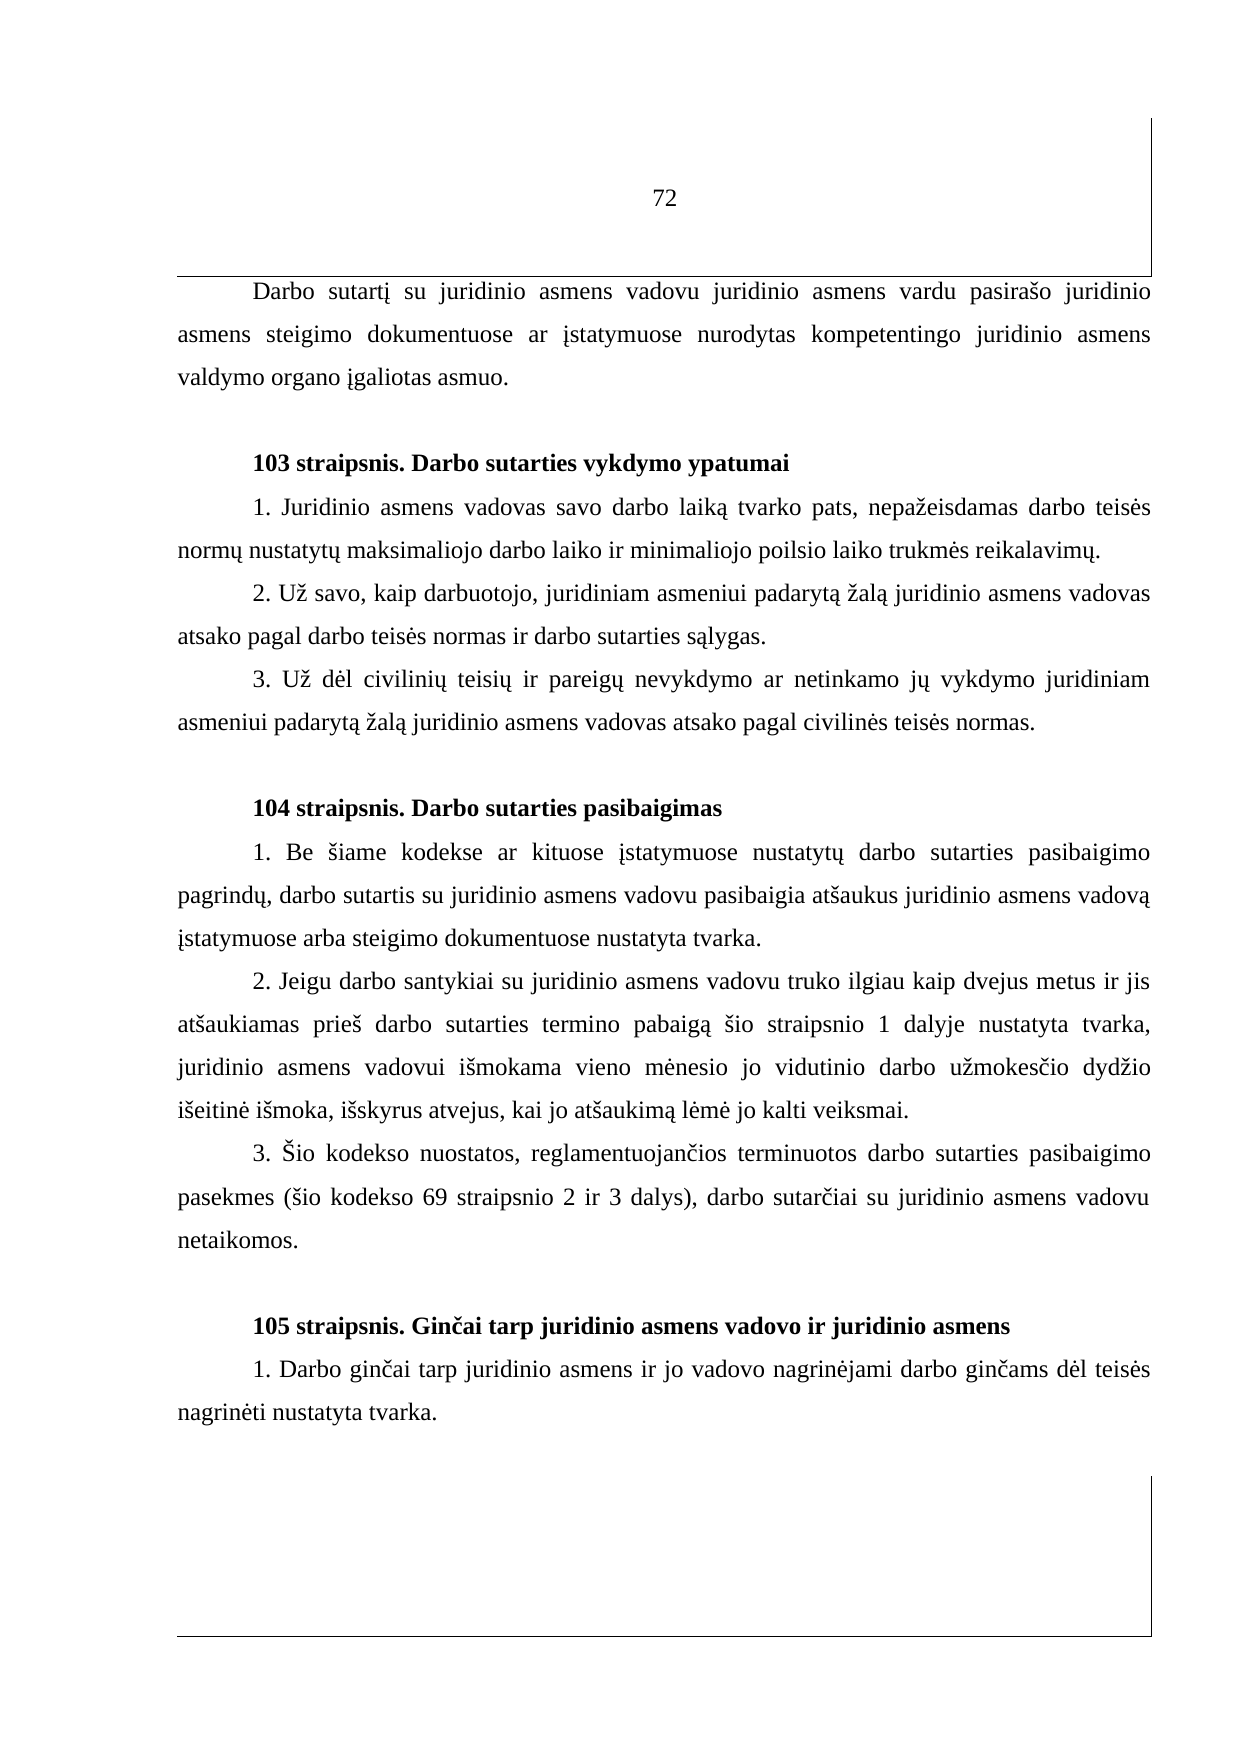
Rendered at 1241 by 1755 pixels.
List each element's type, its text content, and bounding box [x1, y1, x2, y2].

text 1. Darbo ginčai tarp juridinio asmens ir jo vadovo nagrinėjami darbo ginčams dėl teisės nagrinėti nustatyta tvarka. [177, 1354, 1152, 1426]
text 2. Už savo, kaip darbuotojo, juridiniam asmeniui padarytą žalą juridinio asmens vadovas atsako pagal darbo teisės normas ir darbo sutarties sąlygas. [177, 578, 1152, 650]
text 3. Šio kodekso nuostatos, reglamentuojančios terminuotos darbo sutarties pasibaigimo pasekmes (šio kodekso 69 straipsnio 2 ir 3 dalys), darbo sutarčiai su juridinio asmens vadovu netaikomos. [177, 1138, 1152, 1253]
text 1. Be šiame kodekse ar kituose įstatymuose nustatytų darbo sutarties pasibaigimo pagrindų, darbo sutartis su juridinio asmens vadovu pasibaigia atšaukus juridinio asmens vadovą įstatymuose arba steigimo dokumentuose nustatyta tvarka. [177, 837, 1152, 952]
text Darbo sutartį su juridinio asmens vadovu juridinio asmens vardu pasirašo juridinio asmens steigimo dokumentuose ar įstatymuose nurodytas kompetentingo juridinio asmens valdymo organo įgaliotas asmuo. [177, 276, 1152, 391]
text 2. Jeigu darbo santykiai su juridinio asmens vadovu truko ilgiau kaip dvejus metus ir jis atšaukiamas prieš darbo sutarties termino pabaigą šio straipsnio 1 dalyje nustatyta tvarka, juridinio asmens vadovui išmokama vieno mėnesio jo vidutinio darbo užmokesčio dydžio išeitinė išmoka, išskyrus atvejus, kai jo atšaukimą lėmė jo kalti veiksmai. [177, 966, 1152, 1124]
text 3. Už dėl civilinių teisių ir pareigų nevykdymo ar netinkamo jų vykdymo juridiniam asmeniui padarytą žalą juridinio asmens vadovas atsako pagal civilinės teisės normas. [177, 664, 1152, 736]
subtitle 103 straipsnis. Darbo sutarties vykdymo ypatumai [177, 448, 1152, 477]
subtitle 104 straipsnis. Darbo sutarties pasibaigimas [177, 793, 1152, 822]
text 1. Juridinio asmens vadovas savo darbo laiką tvarko pats, nepažeisdamas darbo teisės normų nustatytų maksimaliojo darbo laiko ir minimaliojo poilsio laiko trukmės reikalavimų. [177, 492, 1152, 563]
subtitle 105 straipsnis. Ginčai tarp juridinio asmens vadovo ir juridinio asmens [177, 1311, 1152, 1340]
